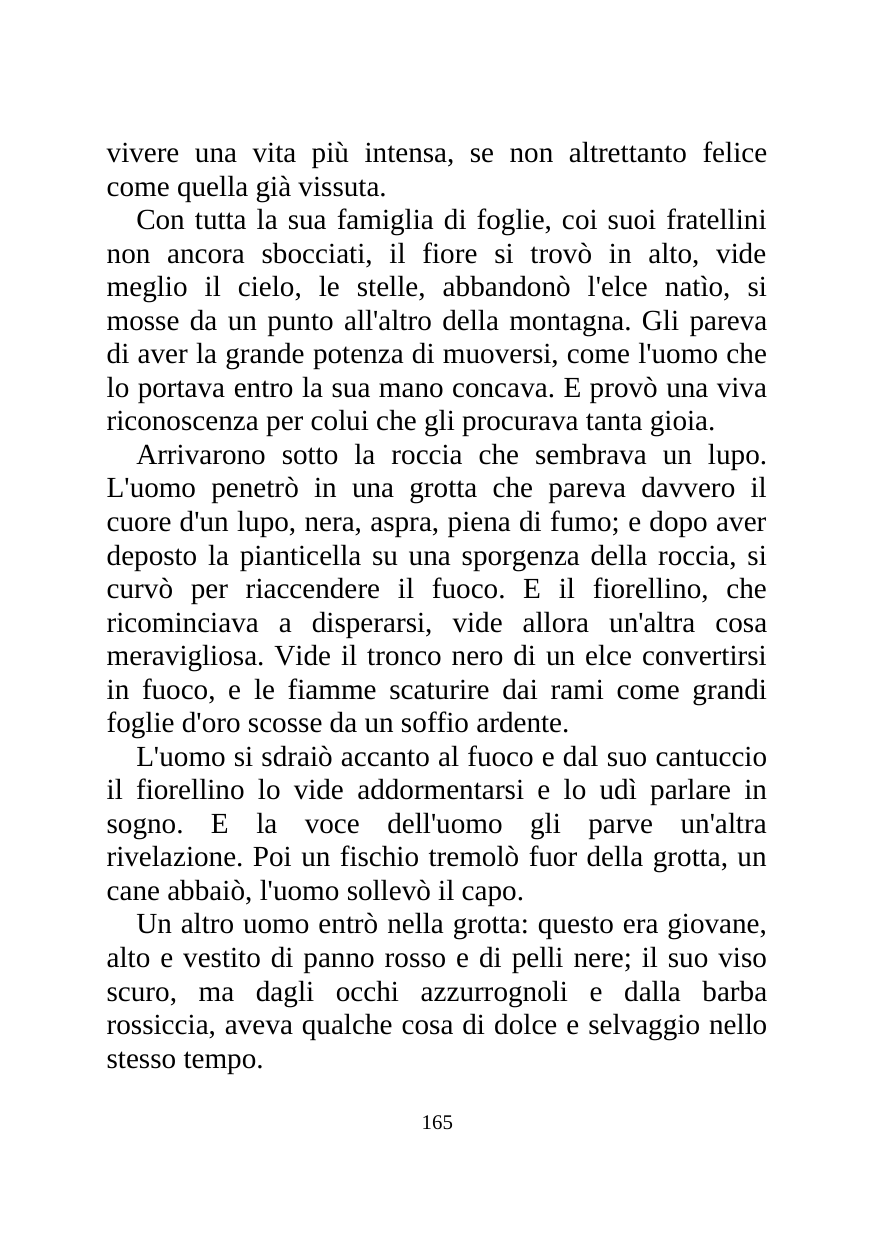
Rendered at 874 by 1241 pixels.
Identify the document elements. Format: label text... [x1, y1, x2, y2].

text Un altro uomo entrò nella grotta: questo era giovane, alto e vestito di panno rosso e di pelli nere; il suo viso scuro, ma dagli occhi azzurrognoli e dalla barba rossiccia, aveva qualche cosa di dolce e selvaggio nello stesso tempo. [106, 907, 768, 1074]
text Con tutta la sua famiglia di foglie, coi suoi fratellini non ancora sbocciati, il fiore si trovò in alto, vide meglio il cielo, le stelle, abbandonò l'elce natìo, si mosse da un punto all'altro della montagna. Gli pareva di aver la grande potenza di muoversi, come l'uomo che lo portava entro la sua mano concava. E provò una viva riconoscenza per colui che gli procurava tanta gioia. [106, 202, 768, 437]
text L'uomo si sdraiò accanto al fuoco e dal suo cantuccio il fiorellino lo vide addormentarsi e lo udì parlare in sogno. E la voce dell'uomo gli parve un'altra rivelazione. Poi un fischio tremolò fuor della grotta, un cane abbaiò, l'uomo sollevò il capo. [106, 739, 768, 907]
text Arrivarono sotto la roccia che sembrava un lupo. L'uomo penetrò in una grotta che pareva davvero il cuore d'un lupo, nera, aspra, piena di fumo; e dopo aver deposto la pianticella su una sporgenza della roccia, si curvò per riaccendere il fuoco. E il fiorellino, che ricominciava a disperarsi, vide allora un'altra cosa meravigliosa. Vide il tronco nero di un elce convertirsi in fuoco, e le fiamme scaturire dai rami come grandi foglie d'oro scosse da un soffio ardente. [106, 437, 768, 739]
text vivere una vita più intensa, se non altrettanto felice come quella già vissuta. [106, 135, 768, 202]
